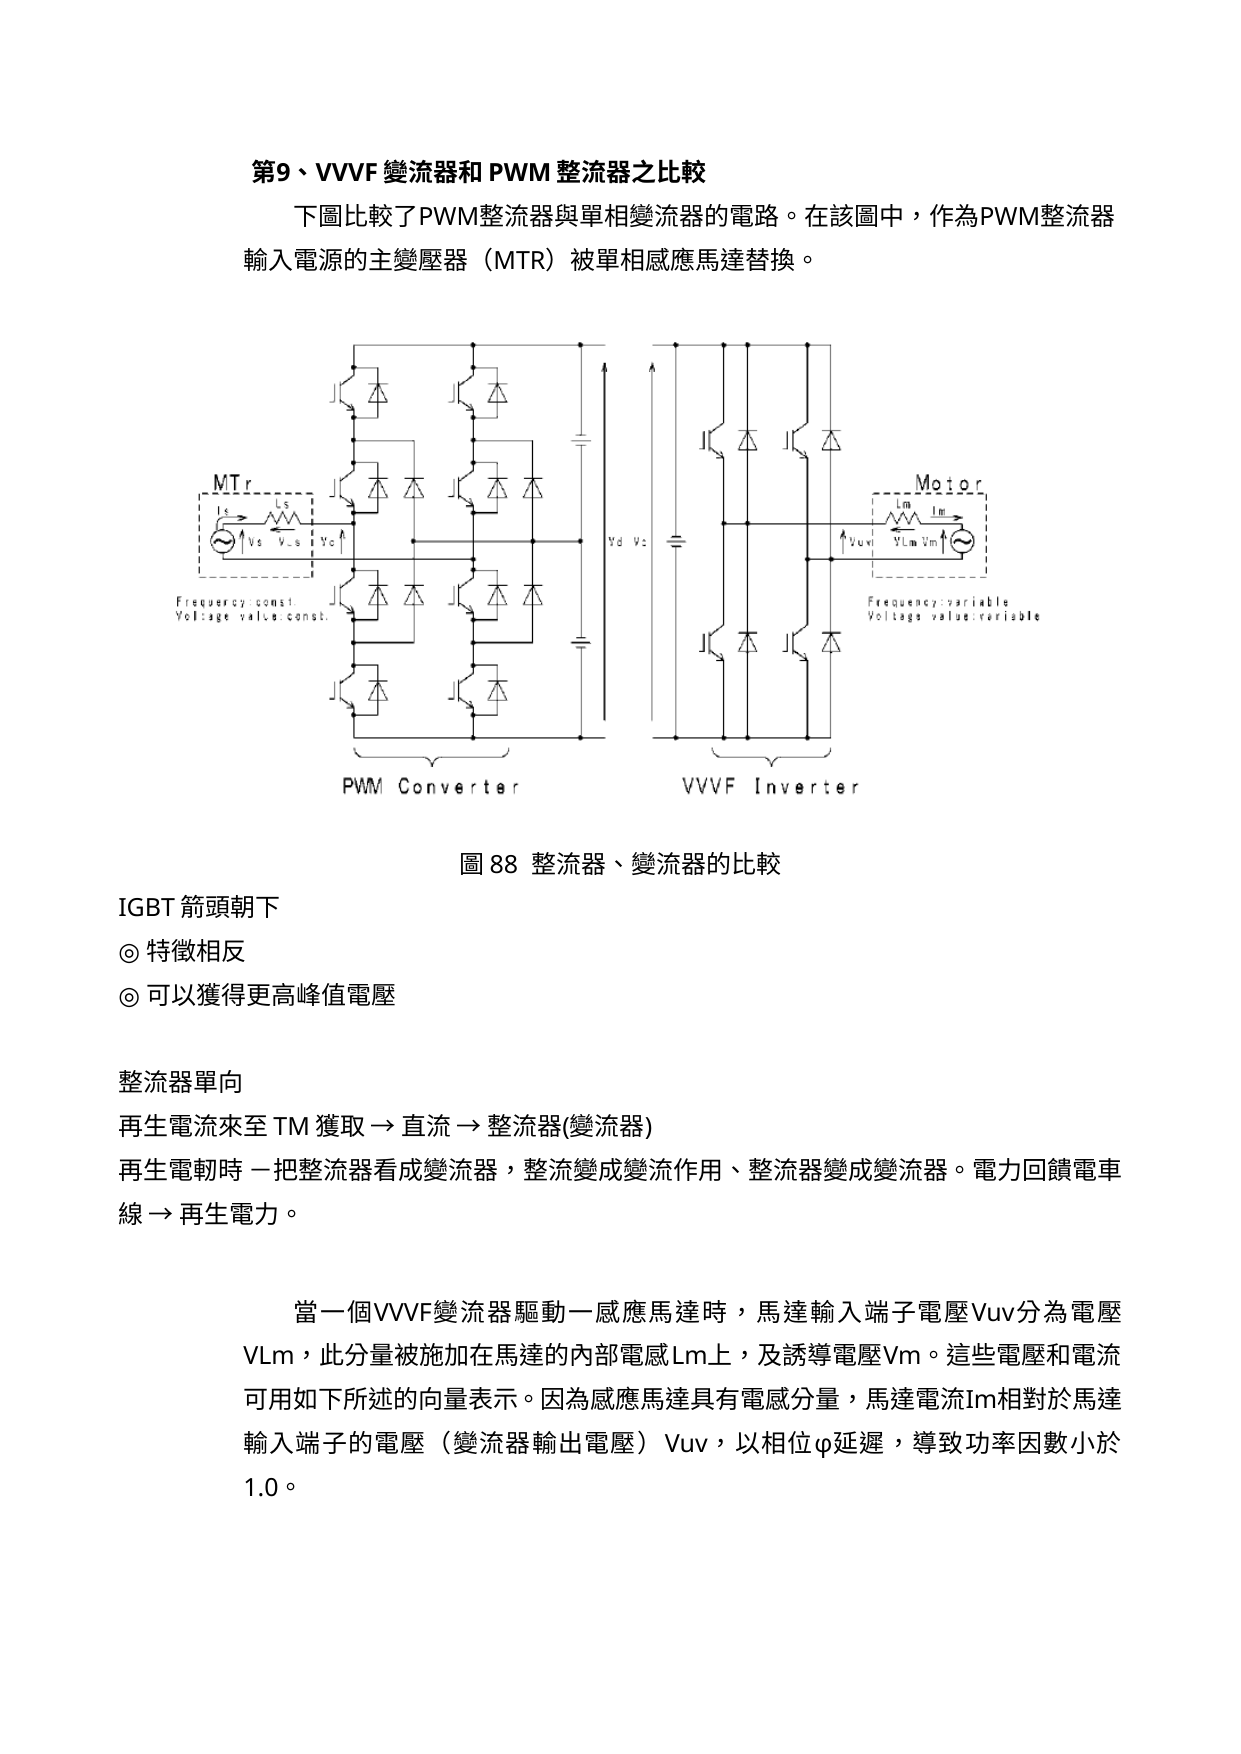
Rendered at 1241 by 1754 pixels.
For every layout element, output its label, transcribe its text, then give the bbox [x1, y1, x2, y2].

text 圖88 整流器、變流器的比較 [118, 826, 1122, 880]
text 整流器單向 [118, 1055, 1122, 1099]
picture [118, 331, 1062, 808]
text IGBT箭頭朝下 [118, 880, 1122, 924]
subtitle VVVF變流器和PWM整流器之比較 [251, 152, 1122, 189]
text 再生電軔時 －把整流器看成變流器，整流變成變流作用、整流器變成變流器。電力回饋電車線 → 再生電力。 [118, 1143, 1122, 1230]
text ◎ 特徵相反 [118, 924, 1122, 968]
text 當一個VVVF變流器驅動一感應馬達時，馬達輸入端子電壓Vuv分為電壓VLm，此分量被施加在馬達的內部電感Lm上，及誘導電壓Vm。這些電壓和電流可用如下所述的向量表示。因為感應馬達具有電感分量，馬達電流Im相對於馬達輸入端子的電壓（變流器輸出電壓）Vuv，以相位φ延遲，導致功率因數小於1.0。 [243, 1284, 1122, 1503]
text 下圖比較了PWM整流器與單相變流器的電路。在該圖中，作為PWM整流器輸入電源的主變壓器（MTR）被單相感應馬達替換。 [243, 189, 1122, 277]
text ◎ 可以獲得更高峰值電壓 [118, 968, 1122, 1012]
text 再生電流來至TM獲取 → 直流 → 整流器(變流器) [118, 1099, 1122, 1143]
